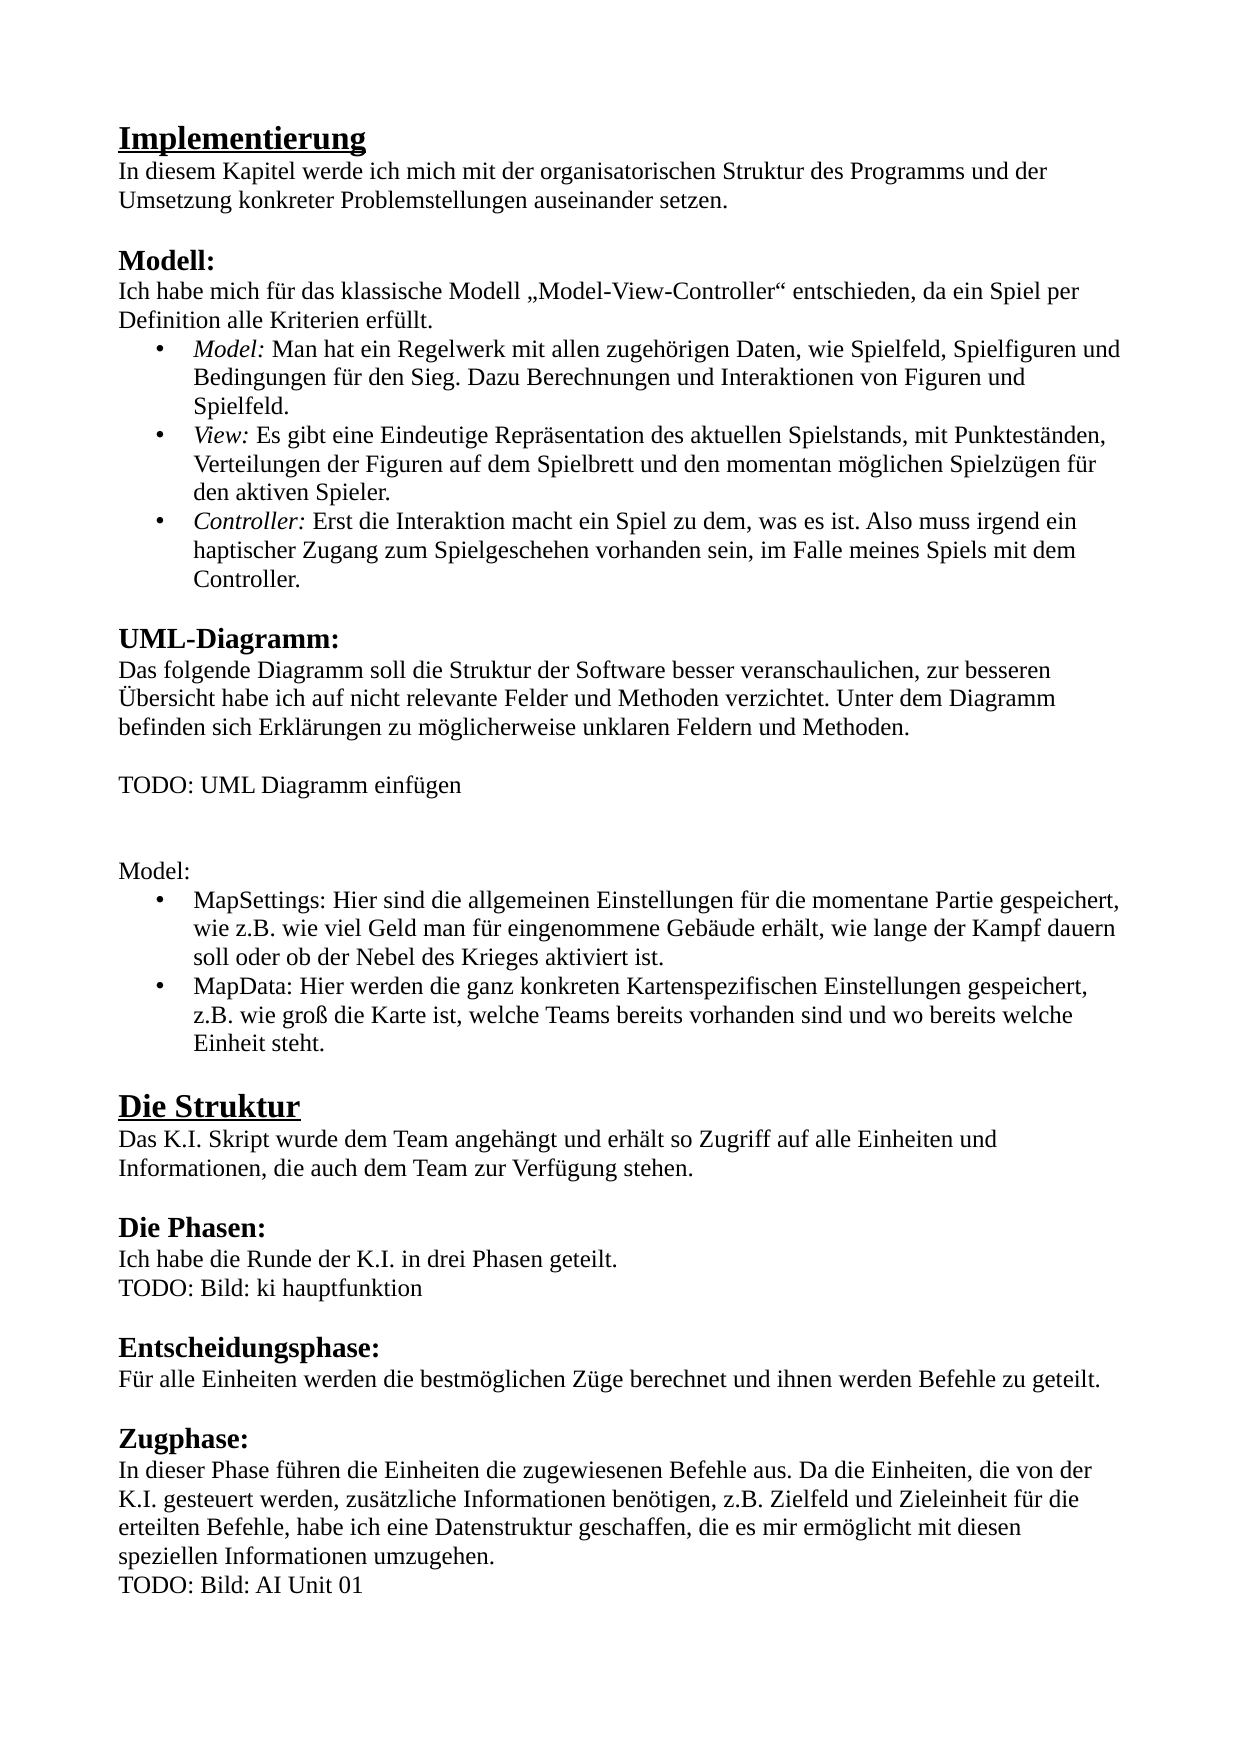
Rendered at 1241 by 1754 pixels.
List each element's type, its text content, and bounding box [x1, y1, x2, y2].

text Das K.I. Skript wurde dem Team angehängt und erhält so Zugriff auf alle Einheiten und Informationen, die auch dem Team zur Verfügung stehen. [118, 1124, 1122, 1182]
list View: Es gibt eine Eindeutige Repräsentation des aktuellen Spielstands, mit Punkteständen, Verteilungen der Figuren auf dem Spielbrett und den momentan möglichen Spielzügen für den aktiven Spieler. [156, 420, 1122, 506]
text Ich habe mich für das klassische Modell „Model-View-Controller“ entschieden, da ein Spiel per Definition alle Kriterien erfüllt. [118, 276, 1122, 334]
text TODO: UML Diagramm einfügen [118, 770, 1122, 798]
text Die Struktur [118, 1086, 1122, 1124]
list MapSettings: Hier sind die allgemeinen Einstellungen für die momentane Partie gespeichert, wie z.B. wie viel Geld man für eingenommene Gebäude erhält, wie lange der Kampf dauern soll oder ob der Nebel des Krieges aktiviert ist. [156, 885, 1122, 971]
text Die Phasen: [118, 1211, 1122, 1244]
list Model: Man hat ein Regelwerk mit allen zugehörigen Daten, wie Spielfeld, Spielfiguren und Bedingungen für den Sieg. Dazu Berechnungen und Interaktionen von Figuren und Spielfeld. [156, 334, 1122, 420]
text Model: [118, 856, 1122, 885]
text Das folgende Diagramm soll die Struktur der Software besser veranschaulichen, zur besseren Übersicht habe ich auf nicht relevante Felder und Methoden verzichtet. Unter dem Diagramm befinden sich Erklärungen zu möglicherweise unklaren Feldern und Methoden. [118, 655, 1122, 741]
text Modell: [118, 243, 1122, 276]
list MapData: Hier werden die ganz konkreten Kartenspezifischen Einstellungen gespeichert, z.B. wie groß die Karte ist, welche Teams bereits vorhanden sind und wo bereits welche Einheit steht. [156, 971, 1122, 1057]
text Implementierung [118, 118, 1122, 156]
text Ich habe die Runde der K.I. in drei Phasen geteilt. [118, 1244, 1122, 1273]
text TODO: Bild: AI Unit 01 [118, 1570, 1122, 1599]
text Für alle Einheiten werden die bestmöglichen Züge berechnet und ihnen werden Befehle zu geteilt. [118, 1364, 1122, 1393]
text TODO: Bild: ki hauptfunktion [118, 1273, 1122, 1302]
text Zugphase: [118, 1421, 1122, 1455]
text UML-Diagramm: [118, 621, 1122, 655]
text Entscheidungsphase: [118, 1330, 1122, 1364]
text In diesem Kapitel werde ich mich mit der organisatorischen Struktur des Programms und der Umsetzung konkreter Problemstellungen auseinander setzen. [118, 156, 1122, 214]
list Controller: Erst die Interaktion macht ein Spiel zu dem, was es ist. Also muss irgend ein haptischer Zugang zum Spielgeschehen vorhanden sein, im Falle meines Spiels mit dem Controller. [156, 506, 1122, 592]
text In dieser Phase führen die Einheiten die zugewiesenen Befehle aus. Da die Einheiten, die von der K.I. gesteuert werden, zusätzliche Informationen benötigen, z.B. Zielfeld und Zieleinheit für die erteilten Befehle, habe ich eine Datenstruktur geschaffen, die es mir ermöglicht mit diesen speziellen Informationen umzugehen. [118, 1455, 1122, 1570]
